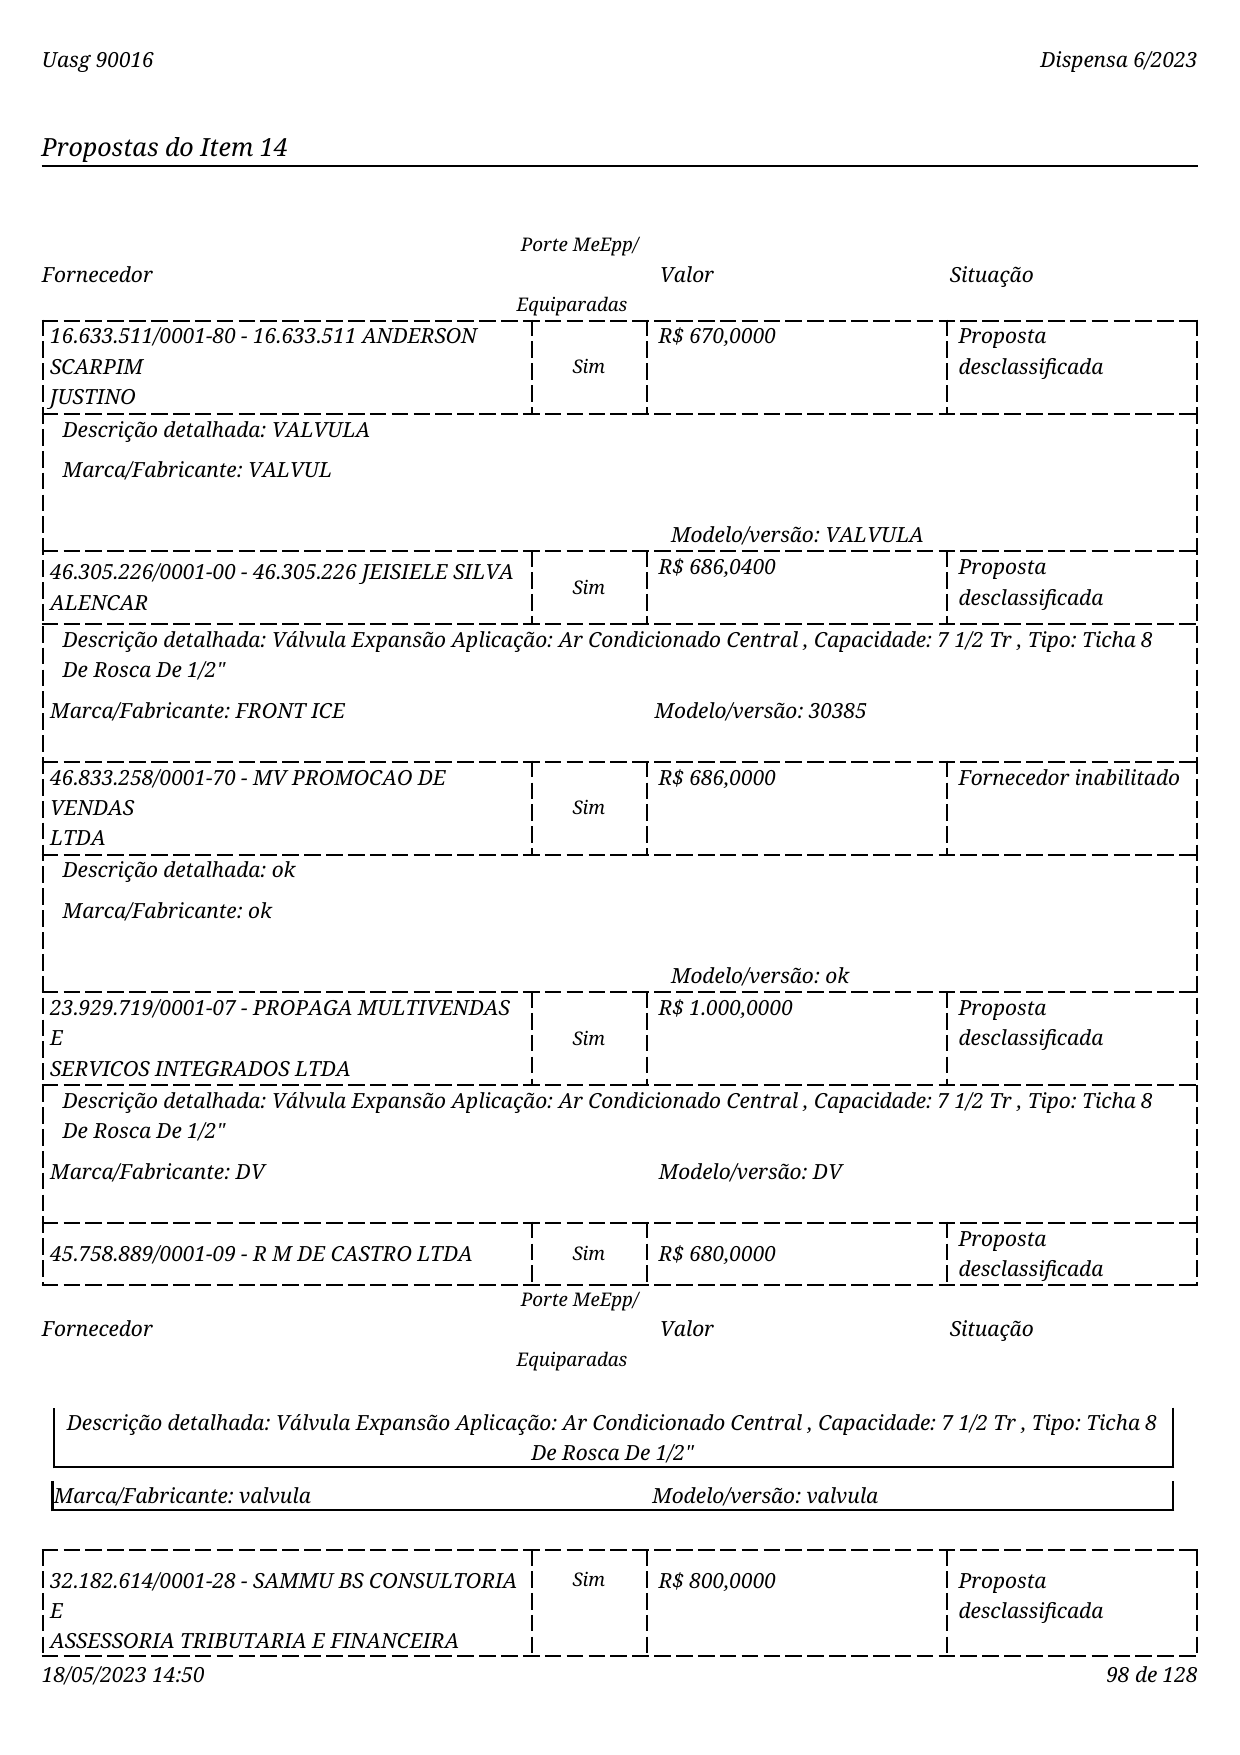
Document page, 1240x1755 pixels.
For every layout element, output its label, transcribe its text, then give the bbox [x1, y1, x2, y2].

table_header 32.182.614/0001-28 - SAMMU BS CONSULTORIA E ASSESSORIA TRIBUTARIA E FINANCEIRA [43, 1549, 532, 1655]
text Porte MeEpp/ [134, 232, 1027, 257]
table_cell Descrição detalhada: Válvula Expansão Aplicação: Ar Condicionado Central , Capacidade: 7 1/2 Tr , Tipo: Ticha 8 De Rosca De 1/2" Marca/Fabricante: DV Modelo/versão: DV [43, 1084, 1197, 1222]
table_cell Modelo/versão: VALVULA [647, 413, 947, 550]
table_header R$ 800,0000 [647, 1549, 947, 1655]
table_cell Sim [532, 761, 647, 853]
text Propostas do Item 14 [41, 129, 1200, 163]
table_cell R$ 1.000,0000 [647, 991, 947, 1084]
table_cell [947, 413, 1197, 550]
table_cell 45.758.889/0001-09 - R M DE CASTRO LTDA [43, 1222, 532, 1284]
table_cell R$ 686,0000 [647, 761, 947, 853]
text Equiparadas [134, 1346, 1012, 1371]
table_cell Sim [532, 550, 647, 623]
table_cell Proposta desclassificada [947, 550, 1197, 623]
text Equiparadas [134, 291, 1012, 317]
table_cell Descrição detalhada: VALVULA Marca/Fabricante: VALVUL [43, 413, 532, 550]
table_cell Descrição detalhada: ok Marca/Fabricante: ok [43, 854, 532, 991]
table_cell Modelo/versão: ok [647, 854, 947, 991]
table_cell Sim [532, 991, 647, 1084]
table_cell [532, 413, 647, 550]
table_cell Sim [532, 1222, 647, 1284]
text Marca/Fabricante: valvula Modelo/versão: valvula [54, 1481, 1172, 1509]
table_cell R$ 686,0400 [647, 550, 947, 623]
table_cell [947, 854, 1197, 991]
table_cell 23.929.719/0001-07 - PROPAGA MULTIVENDAS E SERVICOS INTEGRADOS LTDA [43, 991, 532, 1084]
table_header 16.633.511/0001-80 - 16.633.511 ANDERSON SCARPIM JUSTINO [43, 320, 532, 413]
table_header Proposta desclassificada [947, 1549, 1197, 1655]
table_cell [532, 854, 647, 991]
text Fornecedor Valor Situação [42, 1314, 1200, 1343]
text Descrição detalhada: Válvula Expansão Aplicação: Ar Condicionado Central , Capacidade: 7 1/2 Tr , Tipo: Ticha 8 De Rosca De 1/2" [55, 1408, 1172, 1466]
text Fornecedor Valor Situação [42, 260, 1200, 288]
table_cell R$ 680,0000 [647, 1222, 947, 1284]
table_header Sim [532, 320, 647, 413]
table_cell Descrição detalhada: Válvula Expansão Aplicação: Ar Condicionado Central , Capacidade: 7 1/2 Tr , Tipo: Ticha 8 De Rosca De 1/2" Marca/Fabricante: FRONT ICE Modelo/versão: 30385 [43, 623, 1197, 761]
table_cell Proposta desclassificada [947, 1222, 1197, 1284]
table_cell Fornecedor inabilitado [947, 761, 1197, 853]
table_header Proposta desclassificada [947, 320, 1197, 413]
text Porte MeEpp/ [134, 1286, 1027, 1312]
table_cell 46.305.226/0001-00 - 46.305.226 JEISIELE SILVA ALENCAR [43, 550, 532, 623]
table_header Sim [532, 1549, 647, 1655]
table_header R$ 670,0000 [647, 320, 947, 413]
table_cell Proposta desclassificada [947, 991, 1197, 1084]
table_cell 46.833.258/0001-70 - MV PROMOCAO DE VENDAS LTDA [43, 761, 532, 853]
